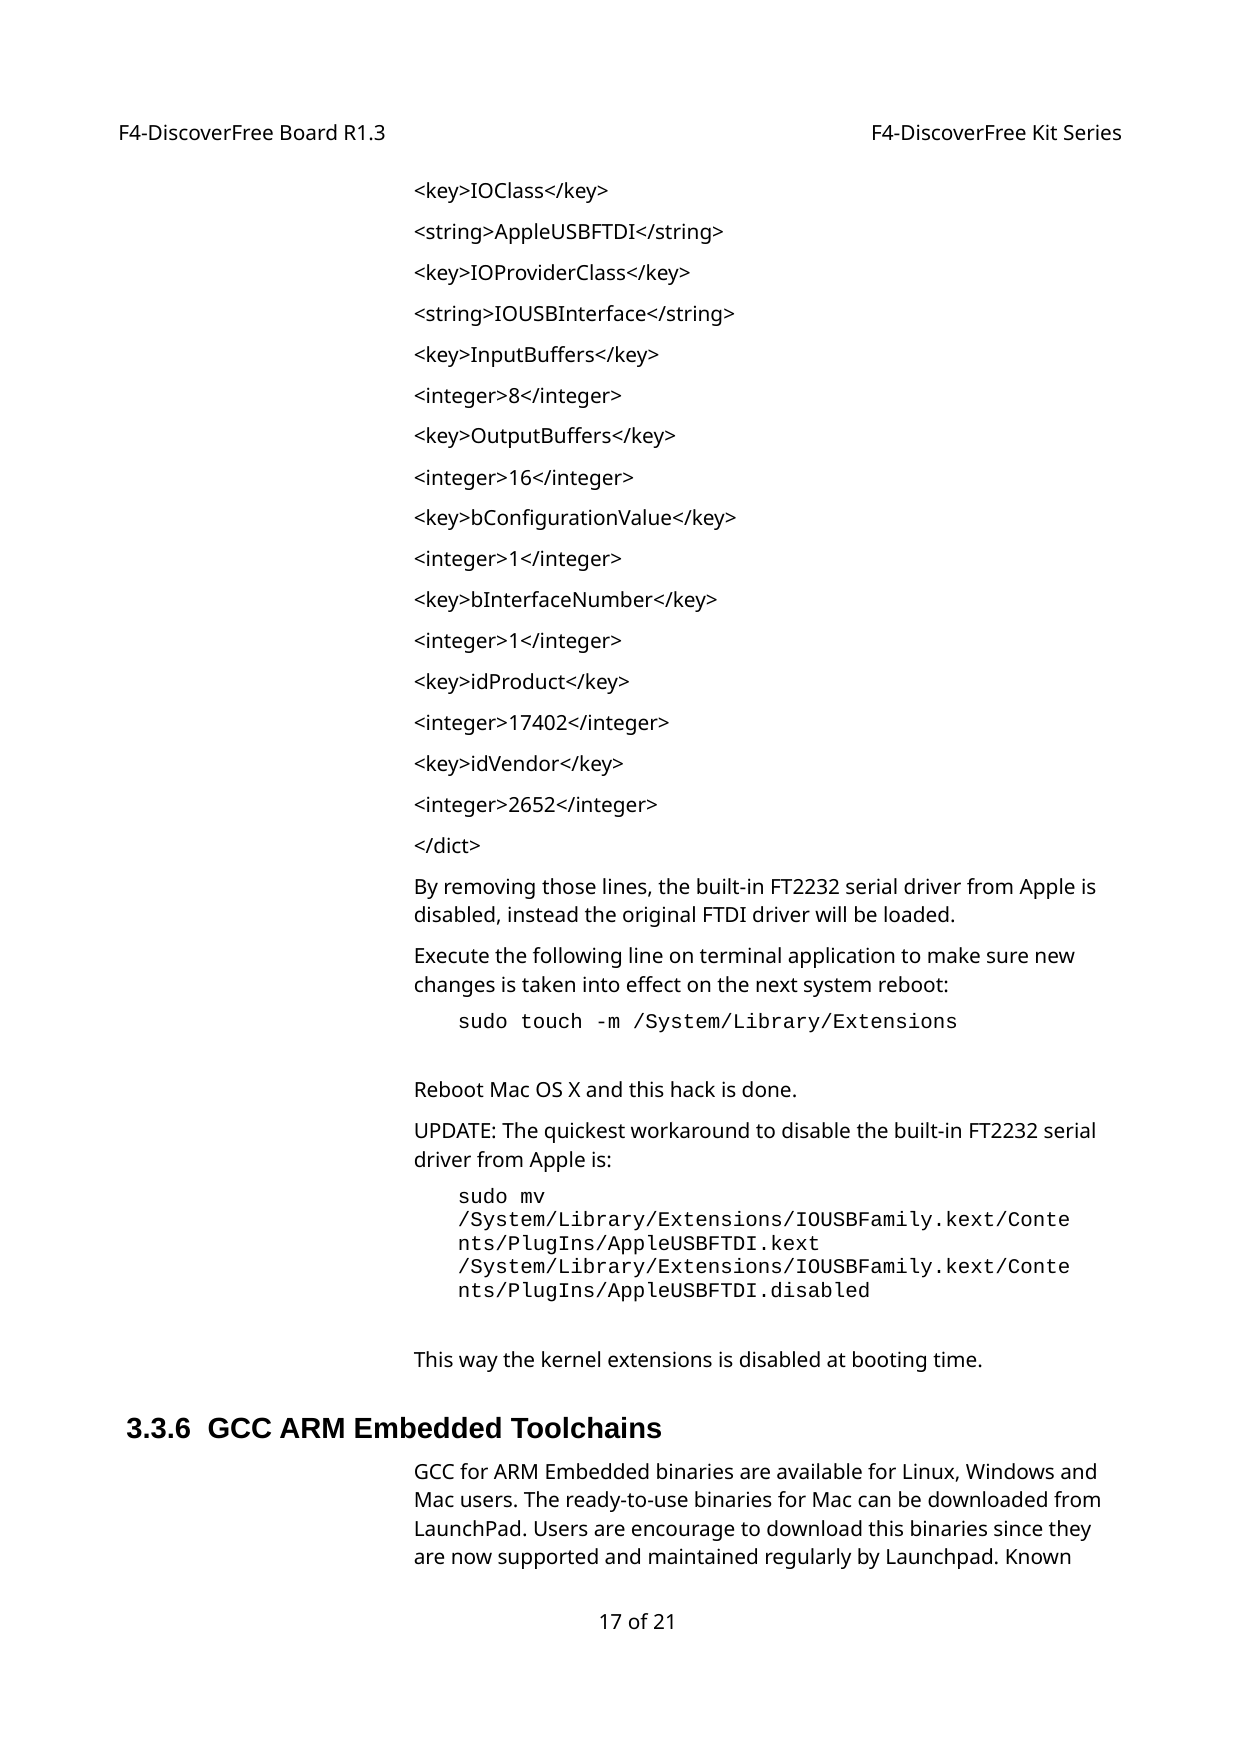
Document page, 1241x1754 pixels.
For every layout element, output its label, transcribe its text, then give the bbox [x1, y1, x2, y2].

text sudo mv /System/Library/Extensions/IOUSBFamily.kext/Contents/PlugIns/AppleUSBFTDI.kext /System/Library/Extensions/IOUSBFamily.kext/Contents/PlugIns/AppleUSBFTDI.disabled [458, 1186, 1078, 1304]
text <string>AppleUSBFTDI</string> [413, 217, 1122, 245]
text <key>OutputBuffers</key> [413, 422, 1122, 450]
text Execute the following line on terminal application to make sure new changes is taken into effect on the next system reboot: [413, 941, 1122, 998]
text <key>InputBuffers</key> [413, 340, 1122, 368]
text <key>IOClass</key> [413, 176, 1122, 204]
text <key>idVendor</key> [413, 749, 1122, 778]
text Reboot Mac OS X and this hack is done. [413, 1075, 1122, 1104]
text By removing those lines, the built-in FT2232 serial driver from Apple is disabled, instead the original FTDI driver will be loaded. [413, 872, 1122, 929]
text <key>bInterfaceNumber</key> [413, 585, 1122, 614]
text <integer>1</integer> [413, 544, 1122, 573]
subtitle GCC ARM Embedded Toolchains [118, 1411, 1122, 1444]
text <integer>17402</integer> [413, 708, 1122, 737]
text This way the kernel extensions is disabled at booting time. [413, 1345, 1122, 1373]
text <integer>2652</integer> [413, 790, 1122, 818]
text <key>idProduct</key> [413, 667, 1122, 696]
text sudo touch -m /System/Library/Extensions [458, 1011, 1078, 1034]
text </dict> [413, 831, 1122, 859]
text GCC for ARM Embedded binaries are available for Linux, Windows and Mac users. The ready-to-use binaries for Mac can be downloaded from LaunchPad. Users are encourage to download this binaries since they are now supported and maintained regularly by Launchpad. Known [413, 1457, 1122, 1571]
text <integer>16</integer> [413, 463, 1122, 491]
text UPDATE: The quickest workaround to disable the built-in FT2232 serial driver from Apple is: [413, 1116, 1122, 1173]
text <key>bConfigurationValue</key> [413, 503, 1122, 532]
text <integer>1</integer> [413, 626, 1122, 655]
text <string>IOUSBInterface</string> [413, 299, 1122, 327]
text <key>IOProviderClass</key> [413, 258, 1122, 286]
text <integer>8</integer> [413, 381, 1122, 409]
